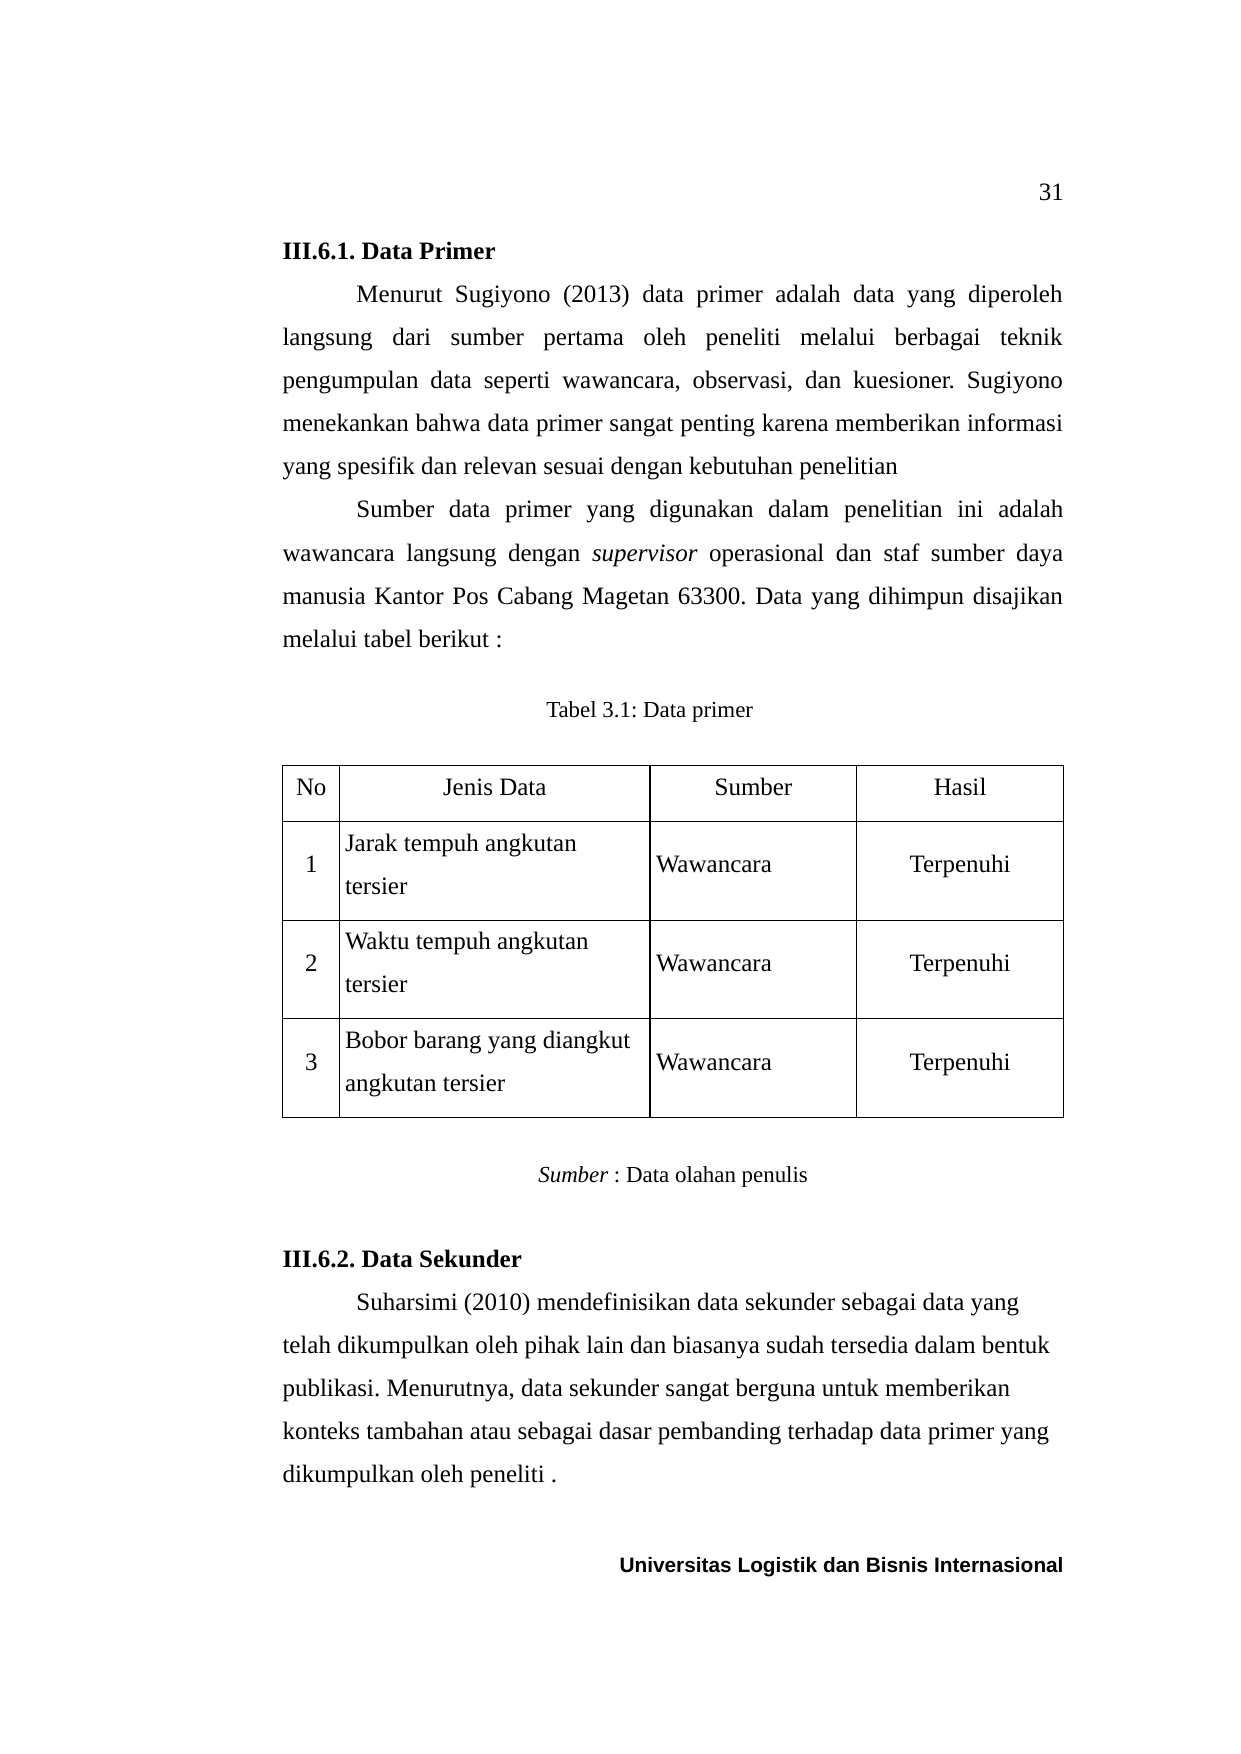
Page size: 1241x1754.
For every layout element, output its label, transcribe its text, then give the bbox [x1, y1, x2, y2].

table_cell Terpenuhi [857, 822, 1063, 919]
table_cell Waktu tempuh angkutan tersier [340, 921, 649, 1018]
table_header No [283, 766, 339, 821]
table_cell Jarak tempuh angkutan tersier [340, 822, 649, 919]
text Sumber : Data olahan penulis [282, 1161, 1063, 1187]
table_cell Bobor barang yang diangkut angkutan tersier [340, 1019, 649, 1117]
text Menurut Sugiyono (2013) data primer adalah data yang diperoleh langsung dari sumber pertama oleh peneliti melalui berbagai teknik pengumpulan data seperti wawancara, observasi, dan kuesioner. Sugiyono menekankan bahwa data primer sangat penting karena memberikan informasi yang spesifik dan relevan sesuai dengan kebutuhan penelitian [282, 279, 1063, 480]
table_cell Terpenuhi [857, 1019, 1063, 1117]
table_cell 1 [283, 822, 339, 919]
table_cell 2 [283, 921, 339, 1018]
subtitle data sekunder [282, 1244, 1063, 1272]
table_cell Wawancara [651, 822, 856, 919]
table_cell Terpenuhi [857, 921, 1063, 1018]
text Tabel 3.1: Data primer [236, 696, 1063, 723]
table_header Jenis Data [340, 766, 649, 821]
table_cell 3 [283, 1019, 339, 1117]
subtitle Data primer [282, 236, 1063, 264]
text Sumber data primer yang digunakan dalam penelitian ini adalah wawancara langsung dengan supervisor operasional dan staf sumber daya manusia Kantor Pos Cabang Magetan 63300. Data yang dihimpun disajikan melalui tabel berikut : [282, 494, 1063, 653]
table_header Sumber [651, 766, 856, 821]
table_header Hasil [857, 766, 1063, 821]
table_cell Wawancara [651, 921, 856, 1018]
table_cell Wawancara [651, 1019, 856, 1117]
text Suharsimi (2010) mendefinisikan data sekunder sebagai data yang telah dikumpulkan oleh pihak lain dan biasanya sudah tersedia dalam bentuk publikasi. Menurutnya, data sekunder sangat berguna untuk memberikan konteks tambahan atau sebagai dasar pembanding terhadap data primer yang dikumpulkan oleh peneliti . [282, 1287, 1063, 1488]
